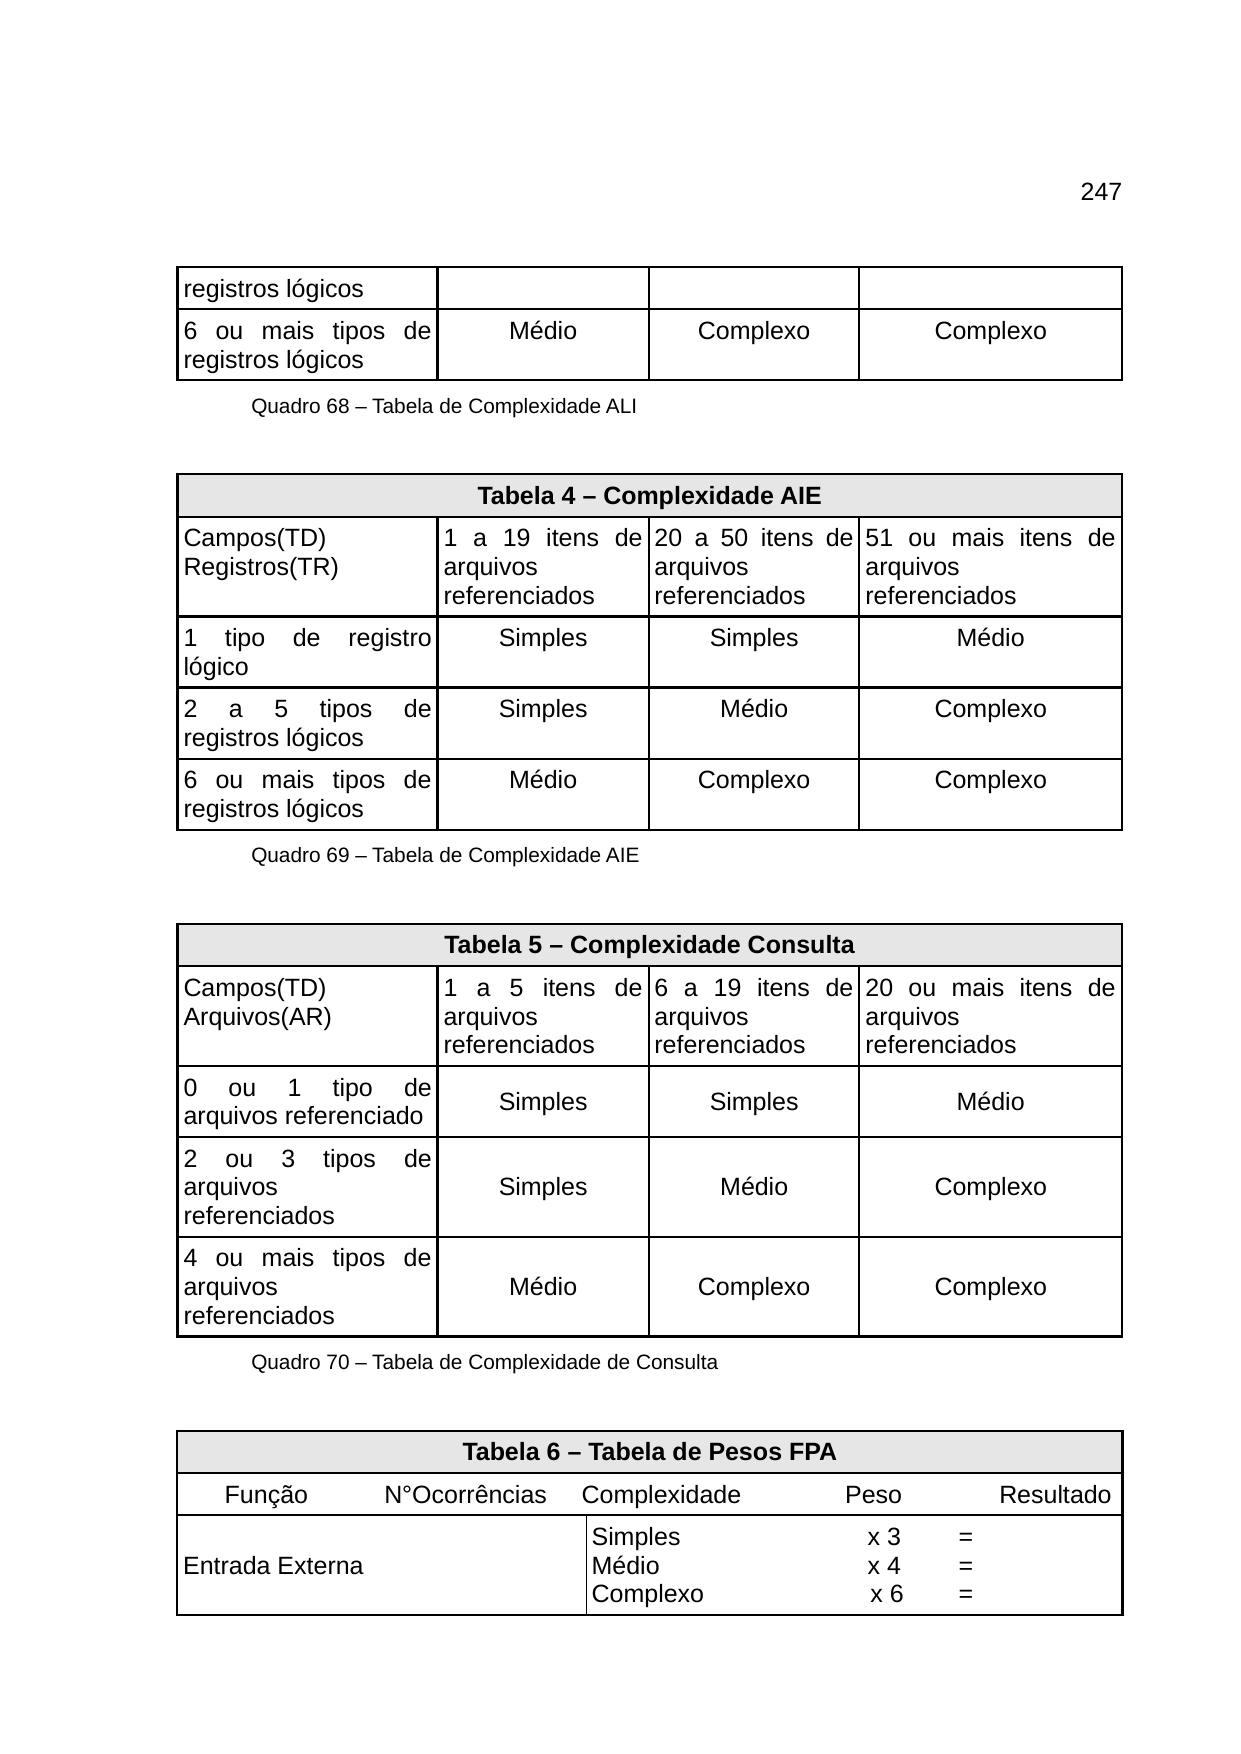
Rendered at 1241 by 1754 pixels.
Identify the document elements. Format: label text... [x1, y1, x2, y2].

table_cell Complexo [860, 760, 1121, 828]
table_cell Complexo [860, 310, 1121, 379]
table_cell Entrada Externa [178, 1516, 586, 1614]
table_cell Simples [650, 618, 858, 686]
table_cell Médio [439, 310, 648, 379]
table_cell Médio [439, 760, 648, 828]
table_cell 0 ou 1 tipo de arquivos referenciado [179, 1067, 436, 1136]
table_cell 2 ou 3 tipos de arquivos referenciados [179, 1138, 436, 1236]
table_cell Médio [650, 1138, 858, 1236]
table_header Tabela 6 – Tabela de Pesos FPA [178, 1432, 1121, 1472]
table_cell 6 a 19 itens de arquivos referenciados [650, 967, 858, 1065]
table_cell Simples [439, 689, 648, 757]
table_cell 20 a 50 itens de arquivos referenciados [650, 518, 858, 615]
table_cell Complexo [860, 1238, 1121, 1335]
table_cell Simples [439, 618, 648, 686]
table_cell Médio [860, 1067, 1121, 1136]
table_cell [439, 268, 648, 308]
text Quadro 68 – Tabela de Complexidade ALI [177, 394, 1122, 418]
table_cell 4 ou mais tipos de arquivos referenciados [179, 1238, 436, 1335]
table_cell 20 ou mais itens de arquivos referenciados [860, 967, 1121, 1065]
table_cell [650, 268, 858, 308]
table_header Tabela 4 – Complexidade AIE [179, 475, 1121, 516]
table_cell Campos(TD) Arquivos(AR) [179, 967, 436, 1065]
table_cell registros lógicos [179, 268, 436, 308]
table_cell 1 a 19 itens de arquivos referenciados [439, 518, 648, 615]
table_cell Complexo [860, 689, 1121, 757]
table_cell Complexo [650, 310, 858, 379]
table_cell Simples [650, 1067, 858, 1136]
table_cell 6 ou mais tipos de registros lógicos [179, 760, 436, 828]
table_cell Médio [650, 689, 858, 757]
text Quadro 70 – Tabela de Complexidade de Consulta [177, 1350, 1122, 1374]
table_cell 6 ou mais tipos de registros lógicos [179, 310, 436, 379]
table_cell Função N°Ocorrências Complexidade Peso Resultado [178, 1474, 1121, 1514]
table_cell 1 a 5 itens de arquivos referenciados [439, 967, 648, 1065]
table_cell Complexo [650, 760, 858, 828]
table_cell Médio [860, 618, 1121, 686]
table_cell 1 tipo de registro lógico [179, 618, 436, 686]
table_cell Simples [439, 1067, 648, 1136]
table_cell Complexo [650, 1238, 858, 1335]
text Quadro 69 – Tabela de Complexidade AIE [177, 843, 1122, 867]
table_cell 2 a 5 tipos de registros lógicos [179, 689, 436, 757]
table_cell Simples x 3 Médio x 4 Complexo x 6 [587, 1516, 953, 1614]
table_cell Complexo [860, 1138, 1121, 1236]
table_cell = = = [953, 1516, 1121, 1614]
table_cell Campos(TD) Registros(TR) [179, 518, 436, 615]
table_header Tabela 5 – Complexidade Consulta [179, 925, 1121, 965]
table_cell 51 ou mais itens de arquivos referenciados [860, 518, 1121, 615]
table_cell [860, 268, 1121, 308]
table_cell Simples [439, 1138, 648, 1236]
table_cell Médio [439, 1238, 648, 1335]
